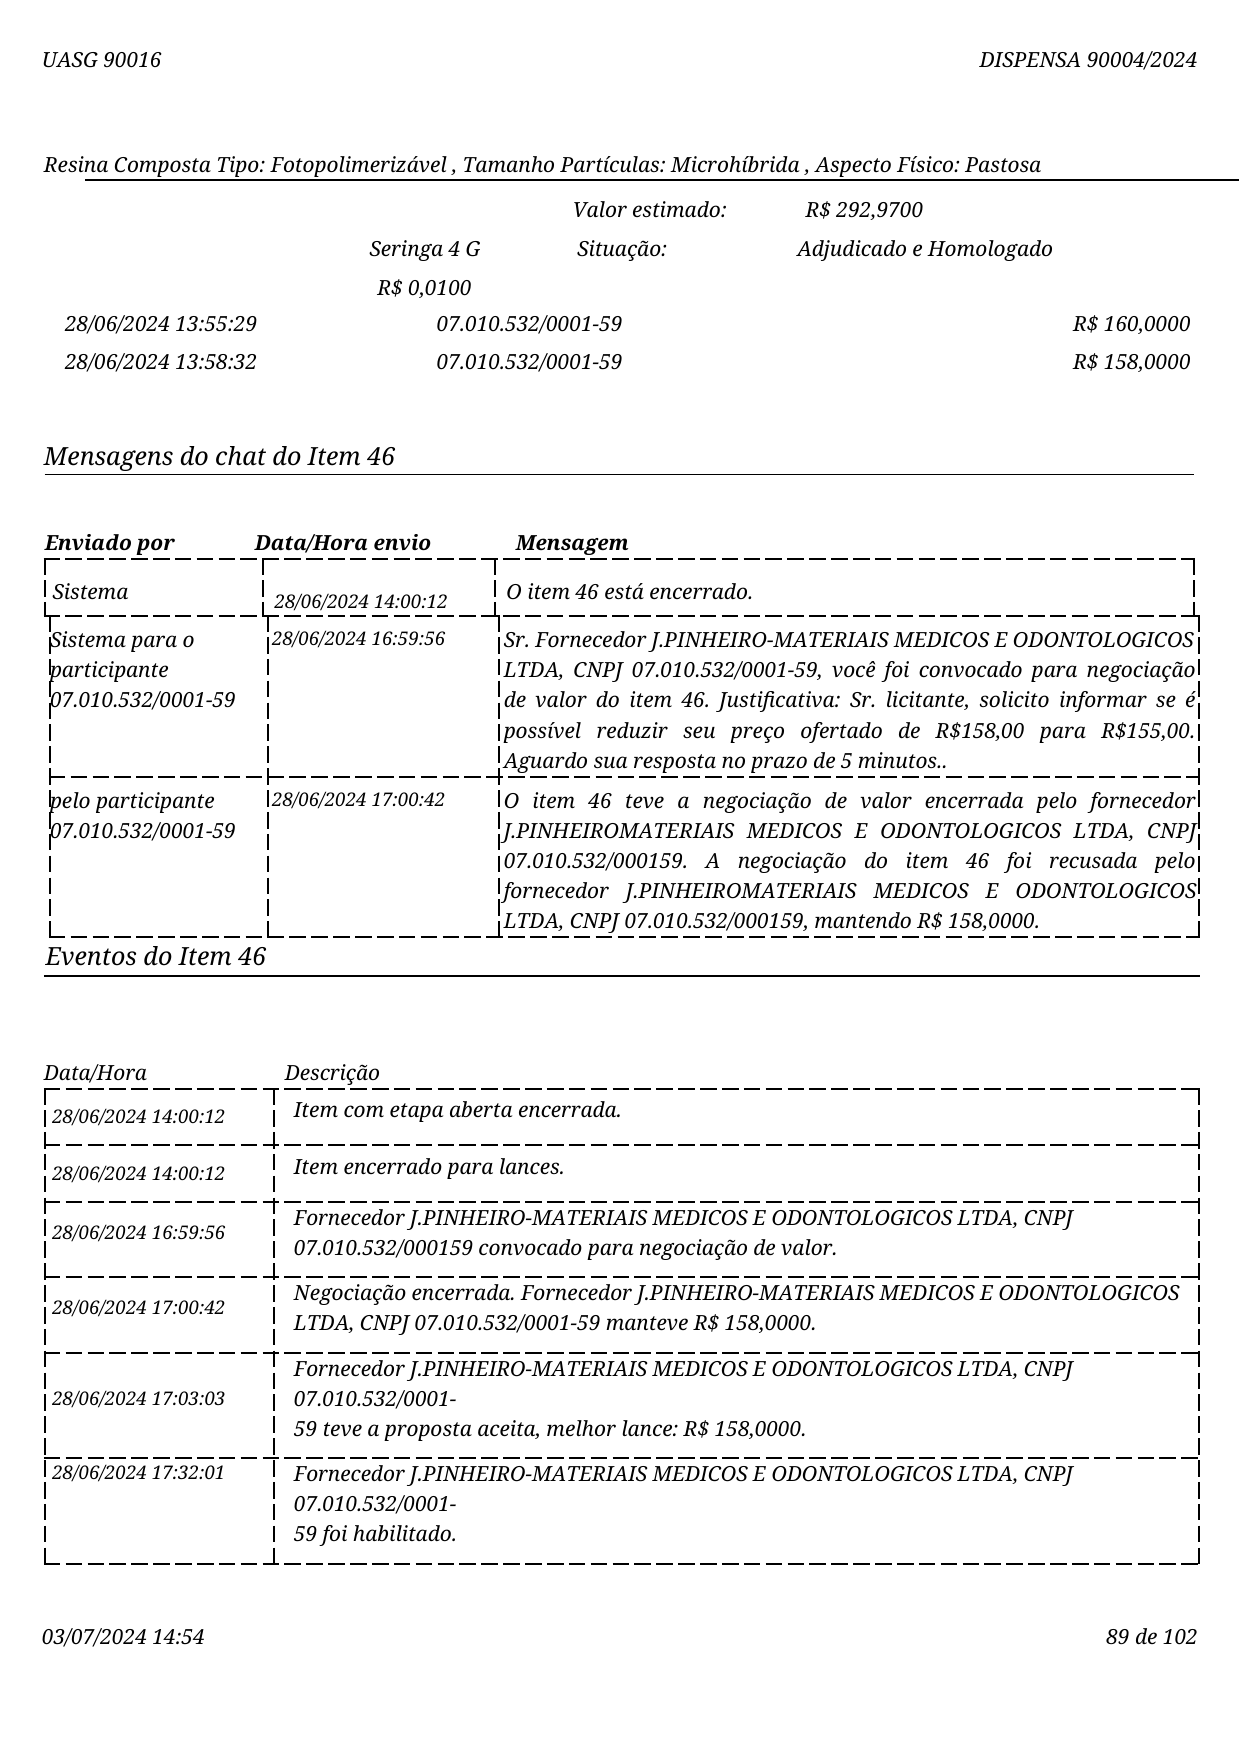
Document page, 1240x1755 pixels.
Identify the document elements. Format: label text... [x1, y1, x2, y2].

table_cell 28/06/2024 14:00:12 [263, 558, 495, 615]
table_cell Enviado por Data/Hora envio [45, 475, 436, 558]
table_cell 28/06/2024 13:58:32 Mensagens do chat do Item 46 [45, 339, 436, 474]
table_cell 28/06/2024 14:00:12 [45, 1144, 274, 1201]
text Data/Hora Descrição [44, 1058, 1200, 1086]
table_cell Mensagem [436, 475, 1073, 558]
table_cell [1073, 558, 1194, 615]
table_cell 28/06/2024 17:03:03 [45, 1352, 274, 1457]
table_cell O item 46 teve a negociação de valor encerrada pelo fornecedor J.PINHEIROMATERIAIS MEDICOS E ODONTOLOGICOS LTDA, CNPJ 07.010.532/000159. A negociação do item 46 foi recusada pelo fornecedor J.PINHEIROMATERIAIS MEDICOS E ODONTOLOGICOS LTDA, CNPJ 07.010.532/000159, mantendo R$ 158,0000. [499, 776, 1199, 936]
table_cell [45, 617, 50, 776]
table_cell Sistema [45, 558, 263, 615]
table_cell Sr. Fornecedor J.PINHEIRO-MATERIAIS MEDICOS E ODONTOLOGICOS LTDA, CNPJ 07.010.532/0001-59, você foi convocado para negociação de valor do item 46. Justificativa: Sr. licitante, solicito informar se é possível reduzir seu preço ofertado de R$158,00 para R$155,00. Aguardo sua resposta no prazo de 5 minutos.. [499, 615, 1199, 776]
table_cell Fornecedor J.PINHEIRO-MATERIAIS MEDICOS E ODONTOLOGICOS LTDA, CNPJ 07.010.532/0001- 59 foi habilitado. [274, 1457, 1199, 1563]
table_cell pelo participante 07.010.532/0001-59 [50, 776, 268, 936]
table_cell 28/06/2024 17:00:42 [268, 776, 499, 936]
table_cell [1194, 301, 1199, 339]
table_cell R$ 160,0000 [1073, 301, 1194, 339]
table_header 28/06/2024 14:00:12 [45, 1088, 274, 1144]
table_cell 28/06/2024 16:59:56 [45, 1201, 274, 1276]
text Eventos do Item 46 [45, 938, 1200, 972]
table_cell [1194, 339, 1199, 474]
table_cell Negociação encerrada. Fornecedor J.PINHEIRO-MATERIAIS MEDICOS E ODONTOLOGICOS LTDA, CNPJ 07.010.532/0001-59 manteve R$ 158,0000. [274, 1276, 1199, 1352]
table_cell O item 46 está encerrado. [495, 558, 1073, 615]
table_cell [1194, 558, 1199, 615]
table_cell Item encerrado para lances. [274, 1144, 1199, 1201]
table_cell 28/06/2024 13:55:29 [45, 301, 436, 339]
table_cell 07.010.532/0001-59 [436, 339, 1073, 474]
table_cell 28/06/2024 17:32:01 [45, 1457, 274, 1563]
table_cell [1073, 475, 1194, 558]
table_cell R$ 158,0000 [1073, 339, 1194, 474]
table_cell 28/06/2024 16:59:56 [268, 615, 499, 776]
table_cell 07.010.532/0001-59 [436, 301, 1073, 339]
table_header Item com etapa aberta encerrada. [274, 1088, 1199, 1144]
table_cell 28/06/2024 17:00:42 [45, 1276, 274, 1352]
table_cell Fornecedor J.PINHEIRO-MATERIAIS MEDICOS E ODONTOLOGICOS LTDA, CNPJ 07.010.532/000159 convocado para negociação de valor. [274, 1201, 1199, 1276]
table_cell Fornecedor J.PINHEIRO-MATERIAIS MEDICOS E ODONTOLOGICOS LTDA, CNPJ 07.010.532/0001- 59 teve a proposta aceita, melhor lance: R$ 158,0000. [274, 1352, 1199, 1457]
table_cell Sistema para o participante 07.010.532/0001-59 [50, 615, 268, 776]
table_cell [1194, 474, 1199, 558]
table_cell [45, 776, 50, 936]
